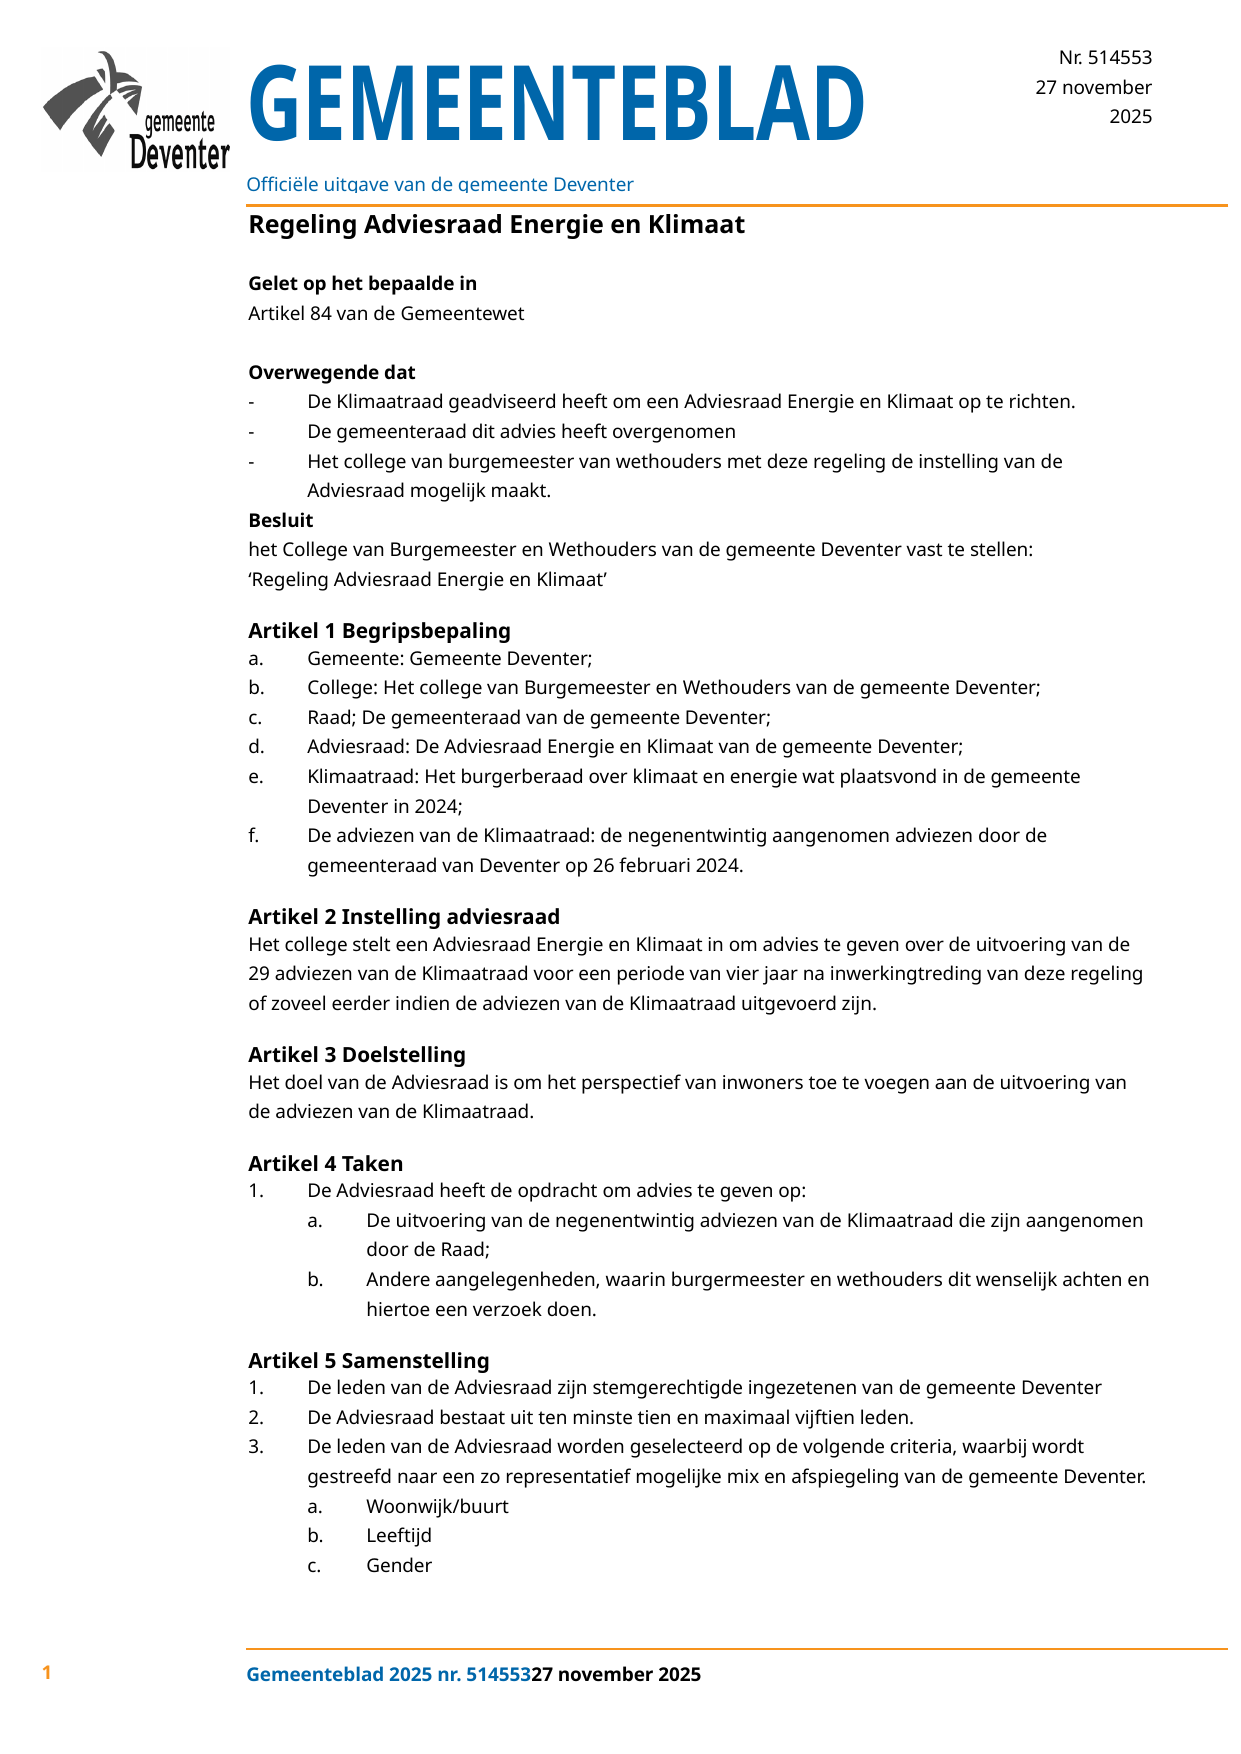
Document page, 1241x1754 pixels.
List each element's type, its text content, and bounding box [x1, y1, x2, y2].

text Artikel 3 Doelstelling [248, 1041, 1152, 1069]
list Woonwijk/buurt [307, 1493, 1152, 1519]
list Het college van burgemeester van wethouders met deze regeling de instelling van de Adviesraad mogelijk maakt. [248, 448, 1152, 503]
list Gender [307, 1552, 1152, 1578]
list De leden van de Adviesraad zijn stemgerechtigde ingezetenen van de gemeente Deventer [248, 1374, 1152, 1400]
text Regeling Adviesraad Energie en Klimaat [248, 207, 1152, 241]
list De Adviesraad heeft de opdracht om advies te geven op: [248, 1177, 1152, 1203]
text het College van Burgemeester en Wethouders van de gemeente Deventer vast te stellen: [248, 537, 1152, 562]
text Het college stelt een Adviesraad Energie en Klimaat in om advies te geven over de uitvoering van de 29 adviezen van de Klimaatraad voor een periode van vier jaar na inwerkingtreding van deze regeling of zoveel eerder indien de adviezen van de Klimaatraad uitgevoerd zijn. [248, 931, 1152, 1016]
text Artikel 84 van de Gemeentewet [248, 300, 1152, 326]
text Artikel 1 Begripsbepaling [248, 617, 1152, 645]
text Artikel 4 Taken [248, 1149, 1152, 1177]
list Klimaatraad: Het burgerberaad over klimaat en energie wat plaatsvond in de gemeente Deventer in 2024; [248, 763, 1152, 819]
list Gemeente: Gemeente Deventer; [248, 645, 1152, 671]
list Raad; De gemeenteraad van de gemeente Deventer; [248, 704, 1152, 730]
list De leden van de Adviesraad worden geselecteerd op de volgende criteria, waarbij wordt gestreefd naar een zo representatief mogelijke mix en afspiegeling van de gemeente Deventer. [248, 1434, 1152, 1489]
text ‘Regeling Adviesraad Energie en Klimaat’ [248, 566, 1152, 592]
text Overwegende dat [248, 359, 1152, 385]
text Besluit [248, 507, 1152, 533]
list De Klimaatraad geadviseerd heeft om een Adviesraad Energie en Klimaat op te richten. [248, 389, 1152, 414]
text Gelet op het bepaalde in [248, 270, 1152, 296]
text Artikel 2 Instelling adviesraad [248, 902, 1152, 931]
list De gemeenteraad dit advies heeft overgenomen [248, 418, 1152, 444]
list Leeftijd [307, 1522, 1152, 1548]
text Artikel 5 Samenstelling [248, 1346, 1152, 1374]
picture [41, 47, 231, 172]
list De uitvoering van de negenentwintig adviezen van de Klimaatraad die zijn aangenomen door de Raad; [307, 1207, 1152, 1262]
list De adviezen van de Klimaatraad: de negenentwintig aangenomen adviezen door de gemeenteraad van Deventer op 26 februari 2024. [248, 822, 1152, 878]
list Adviesraad: De Adviesraad Energie en Klimaat van de gemeente Deventer; [248, 734, 1152, 759]
list De Adviesraad bestaat uit ten minste tien en maximaal vijftien leden. [248, 1404, 1152, 1430]
list College: Het college van Burgemeester en Wethouders van de gemeente Deventer; [248, 674, 1152, 700]
list Andere aangelegenheden, waarin burgermeester en wethouders dit wenselijk achten en hiertoe een verzoek doen. [307, 1266, 1152, 1321]
text Het doel van de Adviesraad is om het perspectief van inwoners toe te voegen aan de uitvoering van de adviezen van de Klimaatraad. [248, 1069, 1152, 1124]
